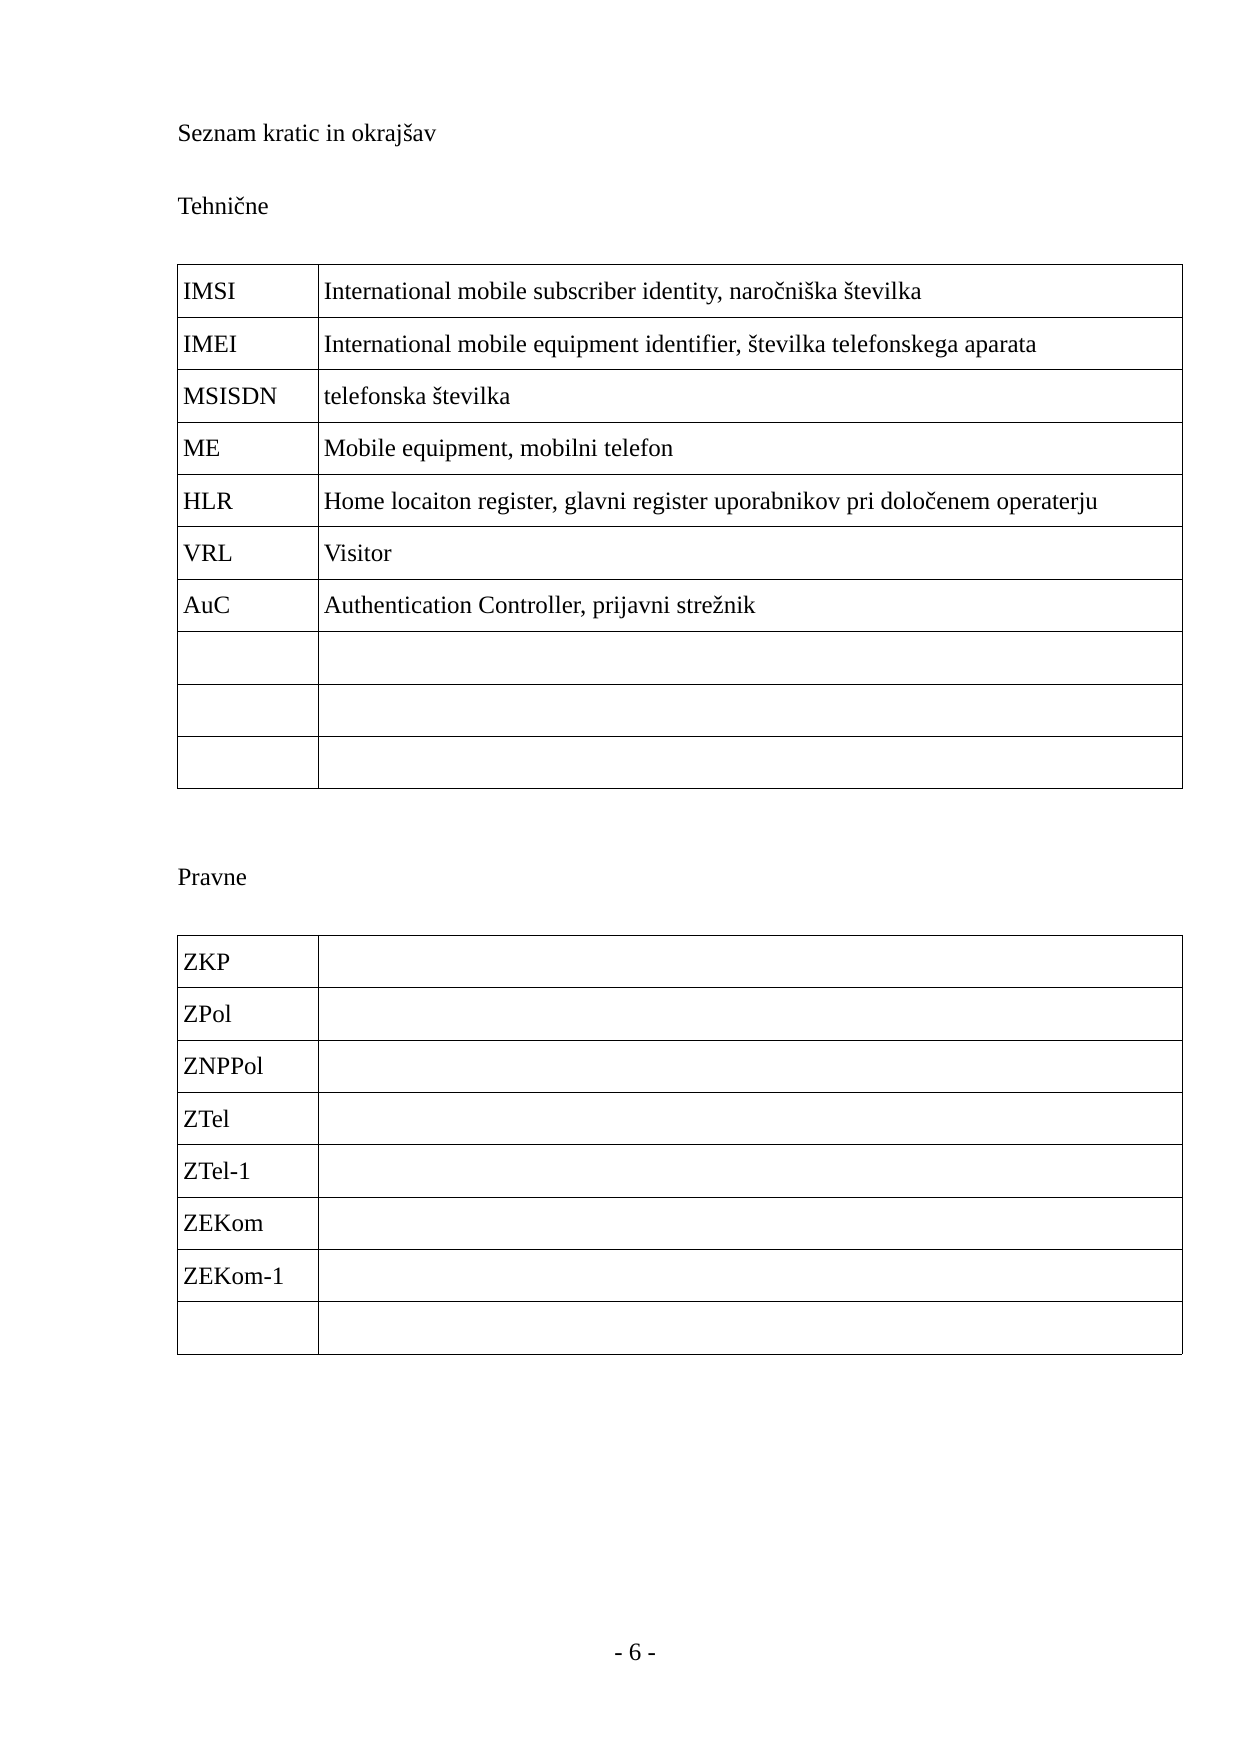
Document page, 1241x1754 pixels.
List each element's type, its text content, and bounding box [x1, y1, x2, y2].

table_header IMSI [178, 265, 318, 317]
table_cell [178, 1302, 318, 1354]
table_cell telefonska številka [319, 370, 1182, 422]
table_cell ZTel-1 [178, 1145, 318, 1197]
table_header [319, 936, 1182, 987]
table_cell Mobile equipment, mobilni telefon [319, 423, 1182, 474]
table_cell [178, 632, 318, 683]
table_cell [319, 632, 1182, 683]
table_cell [319, 988, 1182, 1039]
table_header ZKP [178, 936, 318, 987]
table_cell MSISDN [178, 370, 318, 422]
table_cell ZNPPol [178, 1041, 318, 1092]
table_cell ZEKom [178, 1198, 318, 1249]
table_cell ZPol [178, 988, 318, 1039]
text Pravne [177, 862, 1093, 890]
table_cell [319, 737, 1182, 788]
table_cell ZEKom-1 [178, 1250, 318, 1301]
table_cell [319, 1145, 1182, 1197]
table_cell [319, 1302, 1182, 1354]
table_header International mobile subscriber identity, naročniška številka [319, 265, 1182, 317]
table_cell Authentication Controller, prijavni strežnik [319, 580, 1182, 631]
table_cell [178, 737, 318, 788]
table_cell VRL [178, 527, 318, 579]
table_cell [319, 1198, 1182, 1249]
table_cell [178, 685, 318, 736]
table_cell International mobile equipment identifier, številka telefonskega aparata [319, 318, 1182, 369]
table_cell HLR [178, 475, 318, 526]
table_cell [319, 1250, 1182, 1301]
table_cell ZTel [178, 1093, 318, 1144]
table_cell AuC [178, 580, 318, 631]
table_cell ME [178, 423, 318, 474]
text Tehnične [177, 191, 1093, 220]
table_cell [319, 1093, 1182, 1144]
table_cell [319, 685, 1182, 736]
table_cell IMEI [178, 318, 318, 369]
table_cell Home locaiton register, glavni register uporabnikov pri določenem operaterju [319, 475, 1182, 526]
table_cell [319, 1041, 1182, 1092]
table_cell Visitor [319, 527, 1182, 579]
text Seznam kratic in okrajšav [177, 118, 1093, 147]
